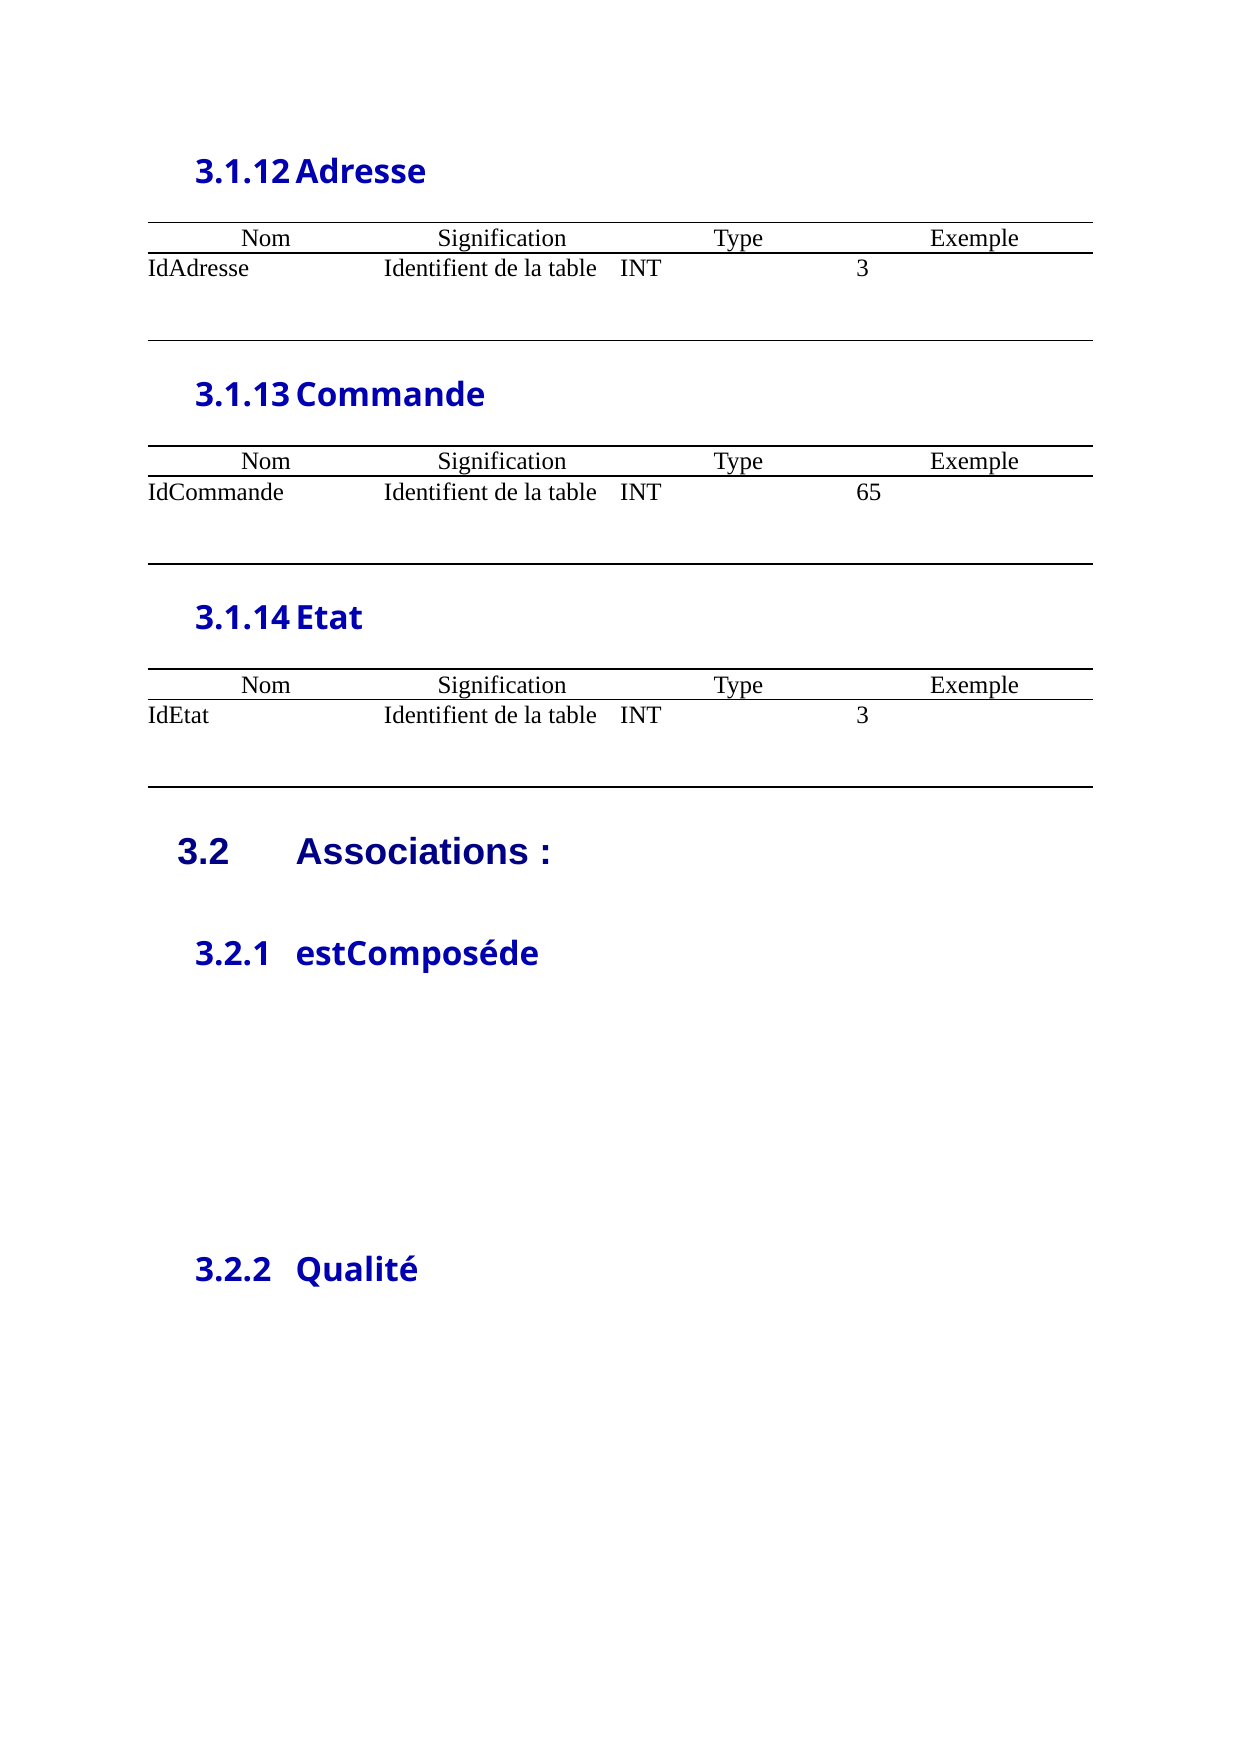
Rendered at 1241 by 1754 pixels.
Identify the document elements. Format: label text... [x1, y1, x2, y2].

table_cell [620, 1382, 1093, 1423]
table_header [620, 1058, 1093, 1089]
table_cell [856, 506, 1093, 534]
table_cell IdAdresse [148, 254, 384, 282]
table_cell [384, 282, 620, 311]
table_cell [384, 311, 620, 340]
table_cell [620, 1121, 1093, 1161]
table_header Type [620, 223, 856, 252]
subtitle Adresse [148, 148, 1093, 193]
table_cell INT [620, 700, 856, 729]
table_cell [620, 1351, 1093, 1382]
table_cell Identifient de la table [384, 700, 620, 729]
table_cell IdEtat [148, 700, 384, 729]
table_cell [148, 1121, 620, 1161]
table_cell [856, 534, 1093, 563]
table_header Exemple [856, 447, 1093, 475]
table_cell INT [620, 477, 856, 506]
table_header [148, 1320, 620, 1351]
table_cell [148, 311, 384, 340]
table_header Signification [384, 447, 620, 475]
table_cell 65 [856, 477, 1093, 506]
table_cell [620, 1090, 1093, 1121]
table_header Signification [384, 223, 620, 252]
table_cell [856, 311, 1093, 340]
table_cell [620, 282, 856, 311]
table_header Exemple [856, 223, 1093, 252]
table_header Nom [148, 670, 384, 698]
table_cell INT [620, 254, 856, 282]
table_cell [148, 534, 384, 563]
table_header Type [620, 447, 856, 475]
table_cell [620, 729, 856, 757]
table_cell [148, 1382, 620, 1423]
table_header [620, 1320, 1093, 1351]
table_cell [148, 758, 384, 786]
table_cell [856, 729, 1093, 757]
table_cell [384, 758, 620, 786]
table_cell [856, 758, 1093, 786]
table_header Nom [148, 223, 384, 252]
table_cell Identifient de la table [384, 254, 620, 282]
table_cell 3 [856, 254, 1093, 282]
table_cell [620, 758, 856, 786]
table_cell [620, 534, 856, 563]
table_header Exemple [856, 670, 1093, 698]
subtitle estComposéde [148, 929, 1093, 975]
table_header [148, 1058, 620, 1089]
subtitle Associations : [148, 829, 1093, 872]
table_cell [148, 1351, 620, 1382]
table_cell [384, 534, 620, 563]
table_cell [620, 311, 856, 340]
table_cell [148, 506, 384, 534]
table_cell Identifient de la table [384, 477, 620, 506]
table_cell [148, 729, 384, 757]
subtitle Qualité [148, 1246, 1093, 1291]
subtitle Commande [148, 371, 1093, 416]
table_cell [148, 282, 384, 311]
table_cell IdCommande [148, 477, 384, 506]
table_header Nom [148, 447, 384, 475]
table_cell [384, 729, 620, 757]
table_header Type [620, 670, 856, 698]
table_cell [384, 506, 620, 534]
table_cell 3 [856, 700, 1093, 729]
table_cell [620, 506, 856, 534]
table_cell [856, 282, 1093, 311]
table_header Signification [384, 670, 620, 698]
table_cell [148, 1090, 620, 1121]
subtitle Etat [148, 594, 1093, 639]
